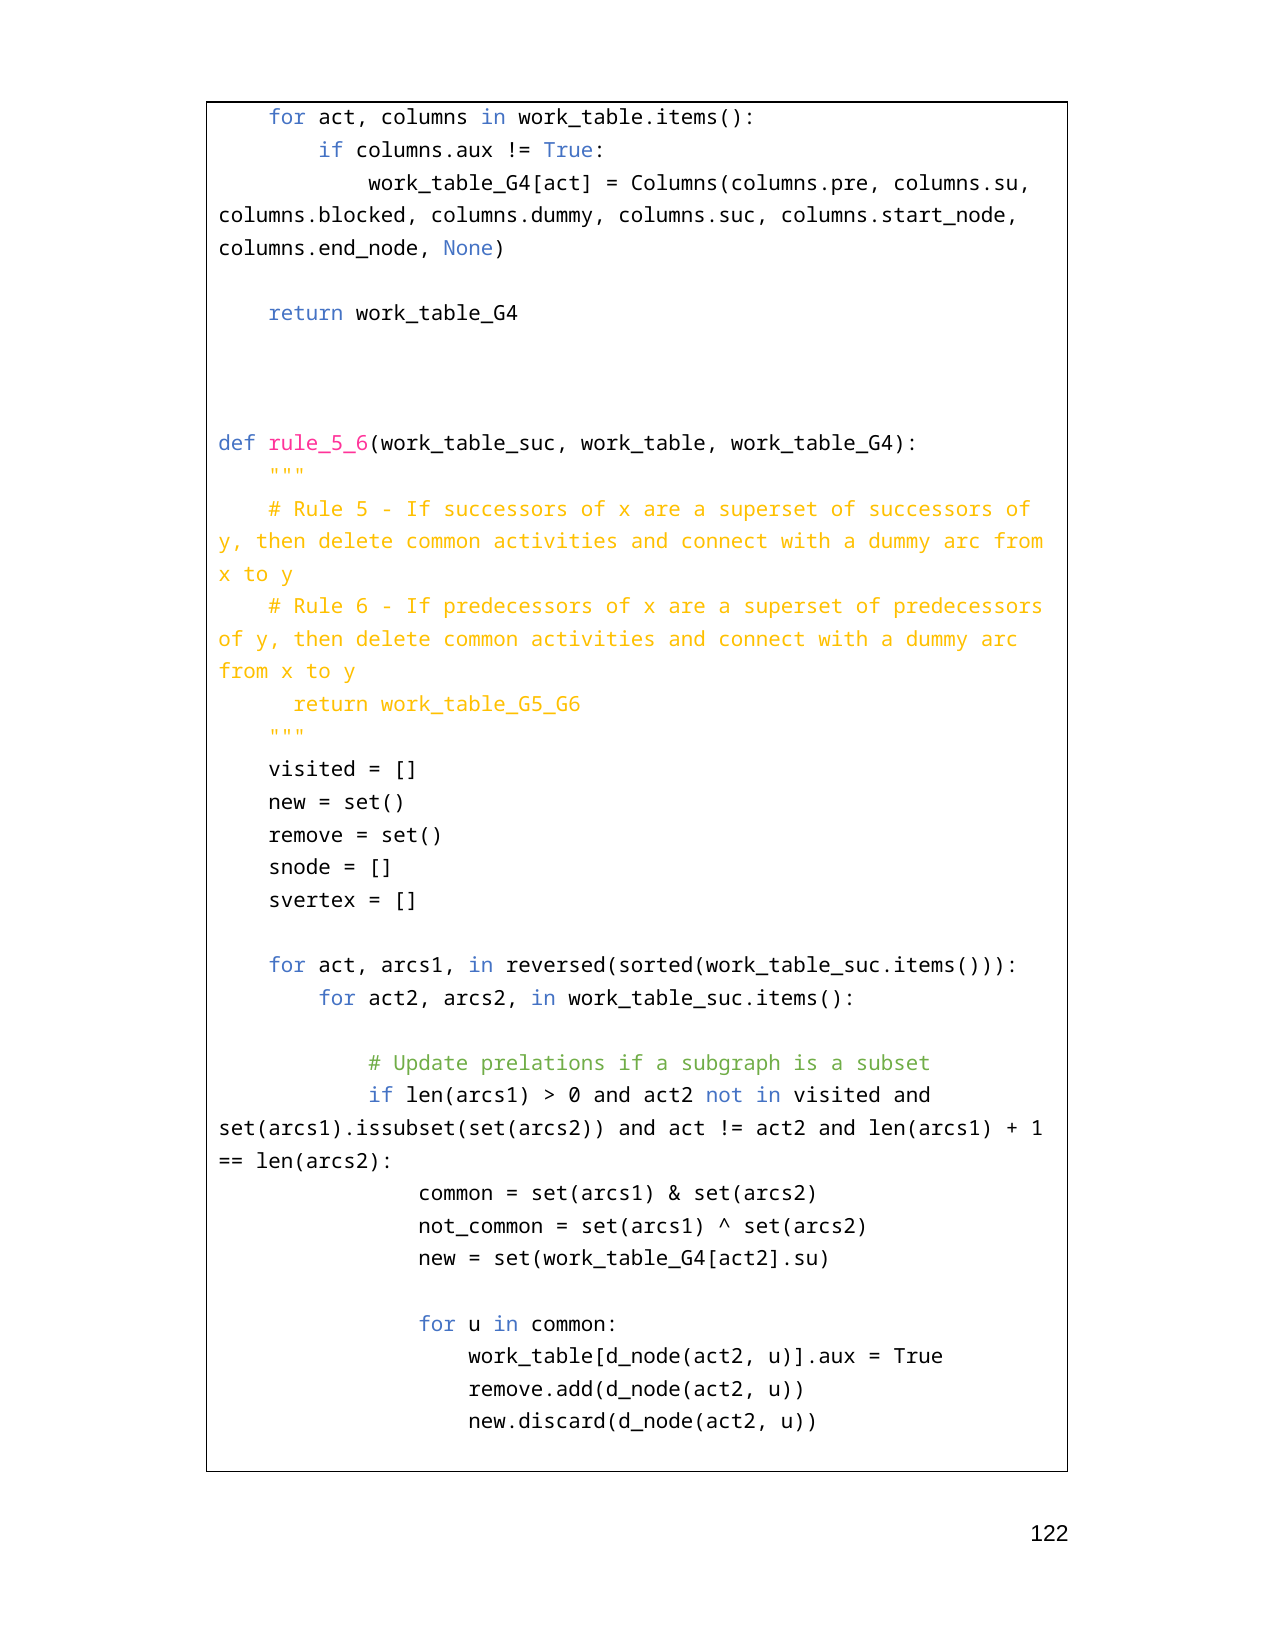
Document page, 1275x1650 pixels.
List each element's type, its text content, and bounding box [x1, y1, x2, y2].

table_header for act, columns in work_table.items(): if columns.aux != True: work_table_G4[act] = Columns(columns.pre, columns.su, columns.blocked, columns.dummy, columns.suc, columns.start_node, columns.end_node, None) return work_table_G4 def rule_5_6(work_table_suc, work_table, work_table_G4): """ # Rule 5 - If successors of x are a superset of successors of y, then delete common activities and connect with a dummy arc from x to y # Rule 6 - If predecessors of x are a superset of predecessors of y, then delete common activities and connect with a dummy arc from x to y return work_table_G5_G6 """ visited = [] new = set() remove = set() snode = [] svertex = [] for act, arcs1, in reversed(sorted(work_table_suc.items())): for act2, arcs2, in work_table_suc.items(): # Update prelations if a subgraph is a subset if len(arcs1) > 0 and act2 not in visited and set(arcs1).issubset(set(arcs2)) and act != act2 and len(arcs1) + 1 == len(arcs2): common = set(arcs1) & set(arcs2) not_common = set(arcs1) ^ set(arcs2) new = set(work_table_G4[act2].su) for u in common: work_table[d_node(act2, u)].aux = True remove.add(d_node(act2, u)) new.discard(d_node(act2, u)) [207, 103, 1067, 1471]
